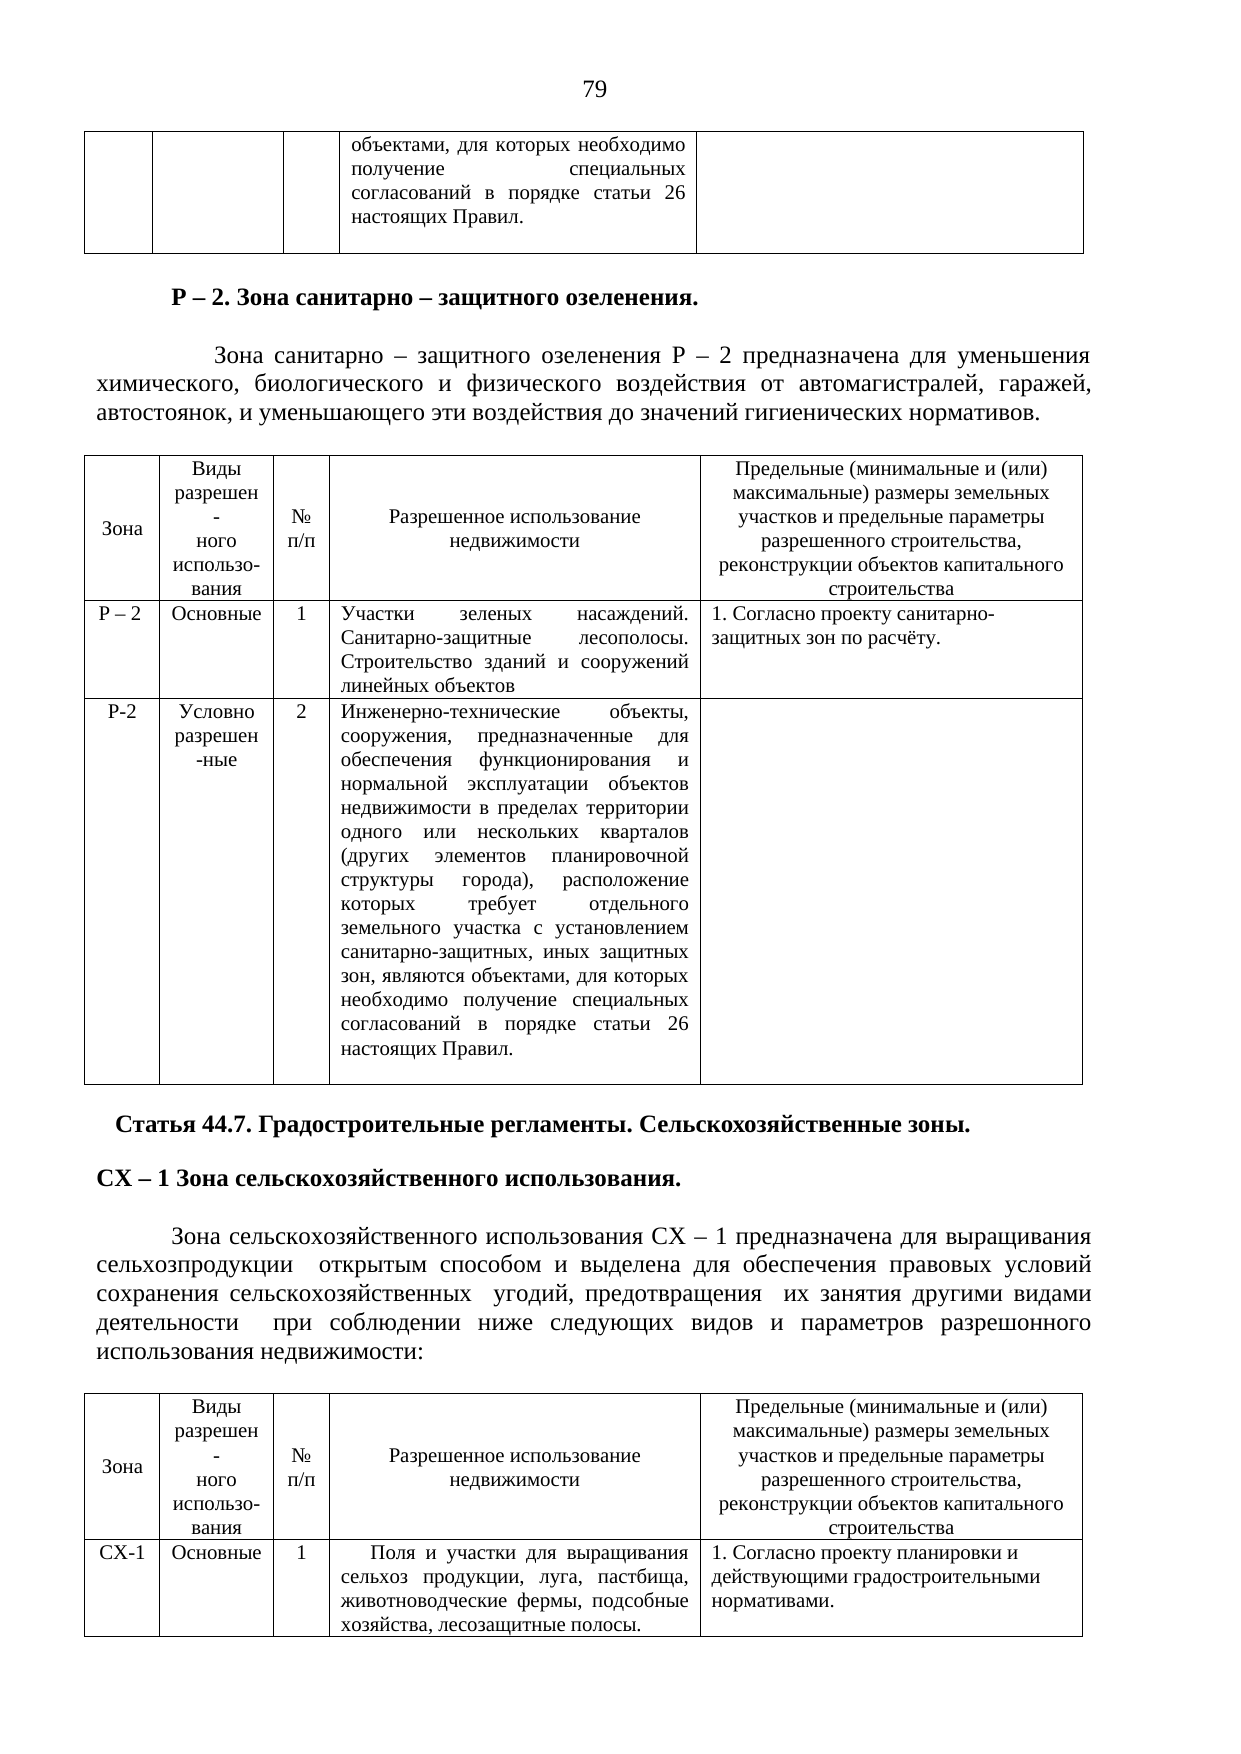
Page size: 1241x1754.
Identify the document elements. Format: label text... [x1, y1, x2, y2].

table_cell [701, 699, 1082, 1083]
text Зона сельскохозяйственного использования СХ – 1 предназначена для выращивания сельхозпродукции открытым способом и выделена для обеспечения правовых условий сохранения сельскохозяйственных угодий, предотвращения их занятия другими видами деятельности при соблюдении ниже следующих видов и параметров разрешонного использования недвижимости: [96, 1221, 1092, 1364]
table_cell Основные [160, 1540, 273, 1636]
table_cell объектами, для которых необходимо получение специальных согласований в порядке статьи 26 настоящих Правил. [340, 132, 696, 252]
table_cell Участки зеленых насаждений. Санитарно-защитные лесополосы. Строительство зданий и сооружений линейных объектов [330, 601, 700, 697]
table_cell 2 [274, 699, 329, 1083]
table_cell Поля и участки для выращивания сельхоз продукции, луга, пастбища, животноводческие фермы, подсобные хозяйства, лесозащитные полосы. [330, 1540, 700, 1636]
table_cell [284, 132, 339, 252]
table_header Предельные (минимальные и (или) максимальные) размеры земельных участков и предельные параметры разрешенного строительства, реконструкции объектов капитального строительства [701, 1394, 1082, 1539]
table_cell 1. Согласно проекту планировки и действующими градостроительными нормативами. [701, 1540, 1082, 1636]
table_cell [697, 132, 1083, 252]
table_header Зона [85, 456, 159, 600]
table_header Виды разрешен- ного использо- вания [160, 456, 273, 600]
table_cell СХ-1 [85, 1540, 159, 1636]
table_cell 1 [274, 601, 329, 697]
table_header Разрешенное использование недвижимости [330, 1394, 700, 1539]
table_cell Р – 2 [85, 601, 159, 697]
table_header Зона [85, 1394, 159, 1539]
text Р – 2. Зона санитарно – защитного озеленения. [96, 282, 1092, 311]
table_header № п/п [274, 1394, 329, 1539]
table_cell [85, 132, 152, 252]
table_cell Р-2 [85, 699, 159, 1083]
table_cell Инженерно-технические объекты, сооружения, предназначенные для обеспечения функционирования и нормальной эксплуатации объектов недвижимости в пределах территории одного или нескольких кварталов (других элементов планировочной структуры города), расположение которых требует отдельного земельного участка с установлением санитарно-защитных, иных защитных зон, являются объектами, для которых необходимо получение специальных согласований в порядке статьи 26 настоящих Правил. [330, 699, 700, 1083]
table_cell 1. Согласно проекту санитарно-защитных зон по расчёту. [701, 601, 1082, 697]
table_header Виды разрешен- ного использо- вания [160, 1394, 273, 1539]
table_header Предельные (минимальные и (или) максимальные) размеры земельных участков и предельные параметры разрешенного строительства, реконструкции объектов капитального строительства [701, 456, 1082, 600]
table_cell 1 [274, 1540, 329, 1636]
table_cell [153, 132, 283, 252]
table_header № п/п [274, 456, 329, 600]
text Зона санитарно – защитного озеленения Р – 2 предназначена для уменьшения химического, биологического и физического воздействия от автомагистралей, гаражей, автостоянок, и уменьшающего эти воздействия до значений гигиенических нормативов. [96, 340, 1092, 426]
table_cell Основные [160, 601, 273, 697]
text СХ – 1 Зона сельскохозяйственного использования. [96, 1163, 1092, 1192]
subtitle Статья 44.7. Градостроительные регламенты. Сельскохозяйственные зоны. [96, 1109, 1092, 1138]
table_cell Условно разрешен-ные [160, 699, 273, 1083]
table_header Разрешенное использование недвижимости [330, 456, 700, 600]
